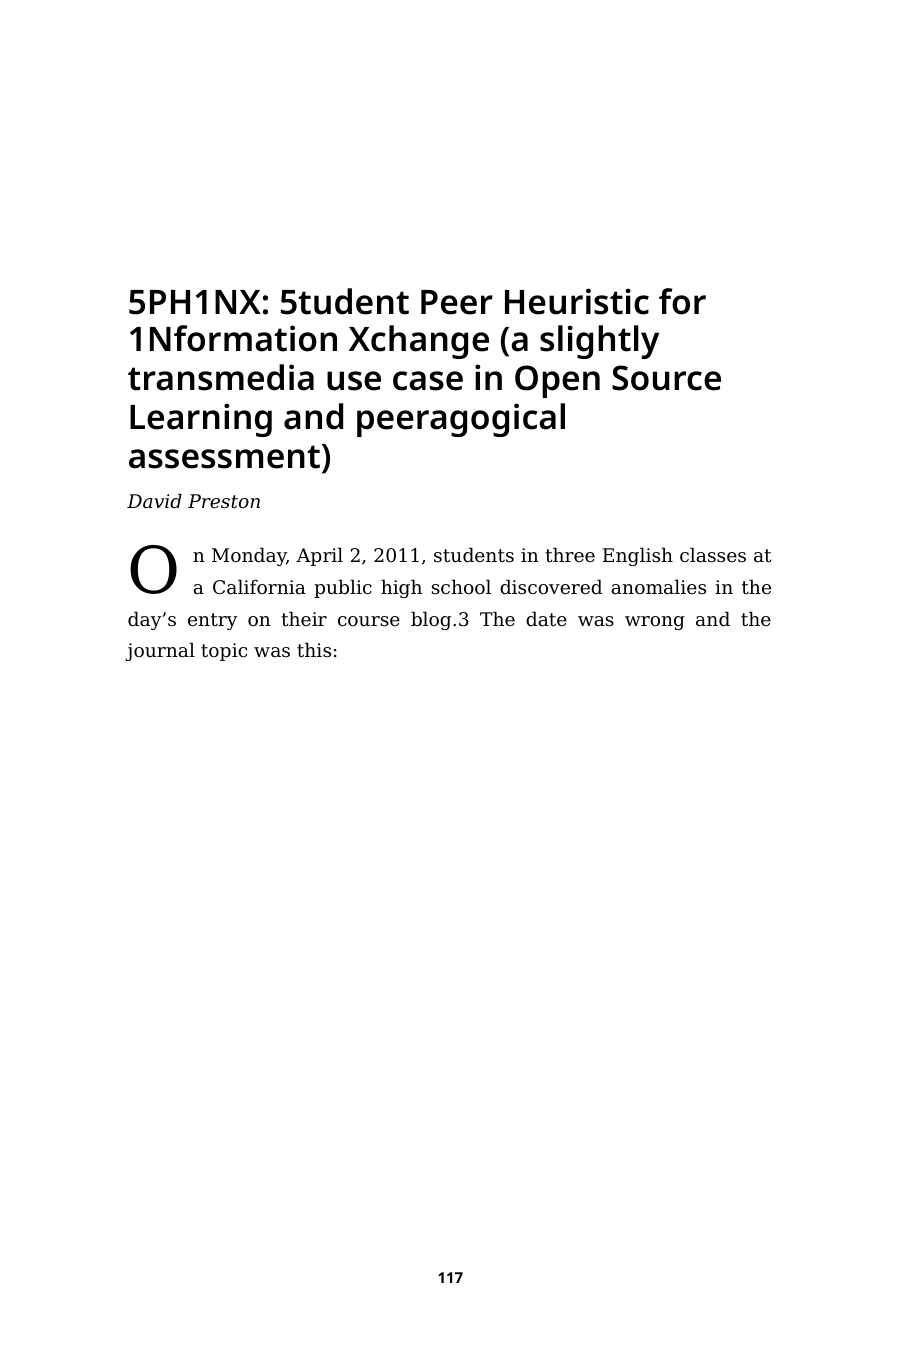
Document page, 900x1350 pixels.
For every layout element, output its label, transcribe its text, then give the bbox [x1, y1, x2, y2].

text David Preston [127, 491, 772, 513]
text On Monday, April 2, 2011, students in three English classes at a California public high school discovered anomalies in the day’s entry on their course blog.3 The date was wrong and the journal topic was this: [127, 545, 772, 662]
subtitle 5PH1NX: 5tudent Peer Heuristic for 1Nformation Xchange (a slightly transmedia use case in Open Source Learning and peeragogical assessment) [127, 283, 772, 478]
